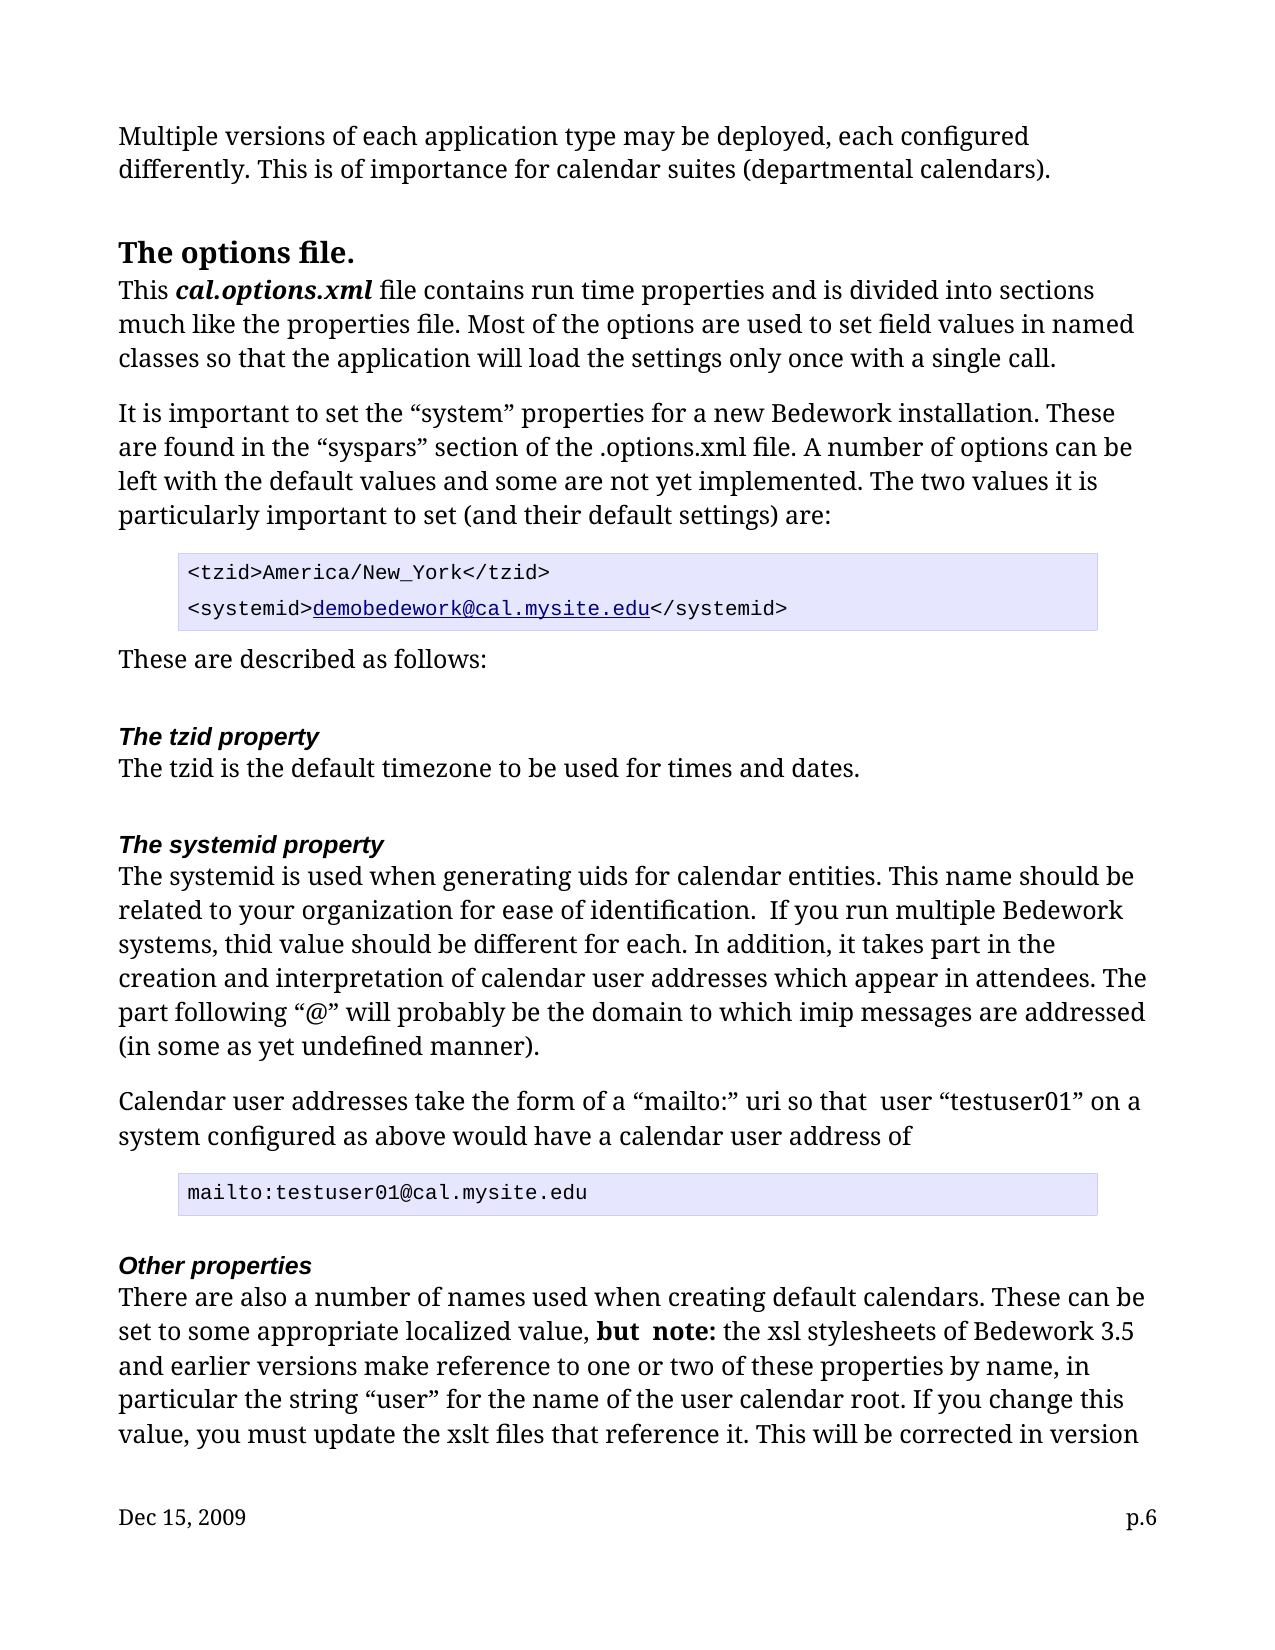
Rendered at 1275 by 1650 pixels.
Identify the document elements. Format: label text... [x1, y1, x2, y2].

text The systemid is used when generating uids for calendar entities. This name should be related to your organization for ease of identification. If you run multiple Bedework systems, thid value should be different for each. In addition, it takes part in the creation and interpretation of calendar user addresses which appear in attendees. The part following “@” will probably be the domain to which imip messages are addressed (in some as yet undefined manner). [118, 859, 1157, 1063]
text It is important to set the “system” properties for a new Bedework installation. These are found in the “syspars” section of the .options.xml file. A number of options can be left with the default values and some are not yet implemented. The two values it is particularly important to set (and their default settings) are: [118, 396, 1157, 532]
text <systemid>demobedework@cal.mysite.edu</systemid> [179, 588, 1097, 630]
subtitle Other properties [118, 1252, 1157, 1280]
subtitle The systemid property [118, 831, 1157, 859]
text These are described as follows: [118, 642, 1157, 676]
text The tzid is the default timezone to be used for times and dates. [118, 750, 1157, 784]
subtitle The tzid property [118, 723, 1157, 750]
subtitle The options file. [118, 233, 1157, 272]
text mailto:testuser01@cal.mysite.edu [179, 1174, 1097, 1215]
text This cal.options.xml file contains run time properties and is divided into sections much like the properties file. Most of the options are used to set field values in named classes so that the application will load the settings only once with a single call. [118, 272, 1157, 375]
text Calendar user addresses take the form of a “mailto:” uri so that user “testuser01” on a system configured as above would have a calendar user address of [118, 1084, 1157, 1152]
text Multiple versions of each application type may be deployed, each configured differently. This is of importance for calendar suites (departmental calendars). [118, 118, 1157, 186]
text There are also a number of names used when creating default calendars. These can be set to some appropriate localized value, but note: the xsl stylesheets of Bedework 3.5 and earlier versions make reference to one or two of these properties by name, in particular the string “user” for the name of the user calendar root. If you change this value, you must update the xslt files that reference it. This will be corrected in version [118, 1280, 1157, 1450]
text <tzid>America/New_York</tzid> [179, 554, 1097, 586]
